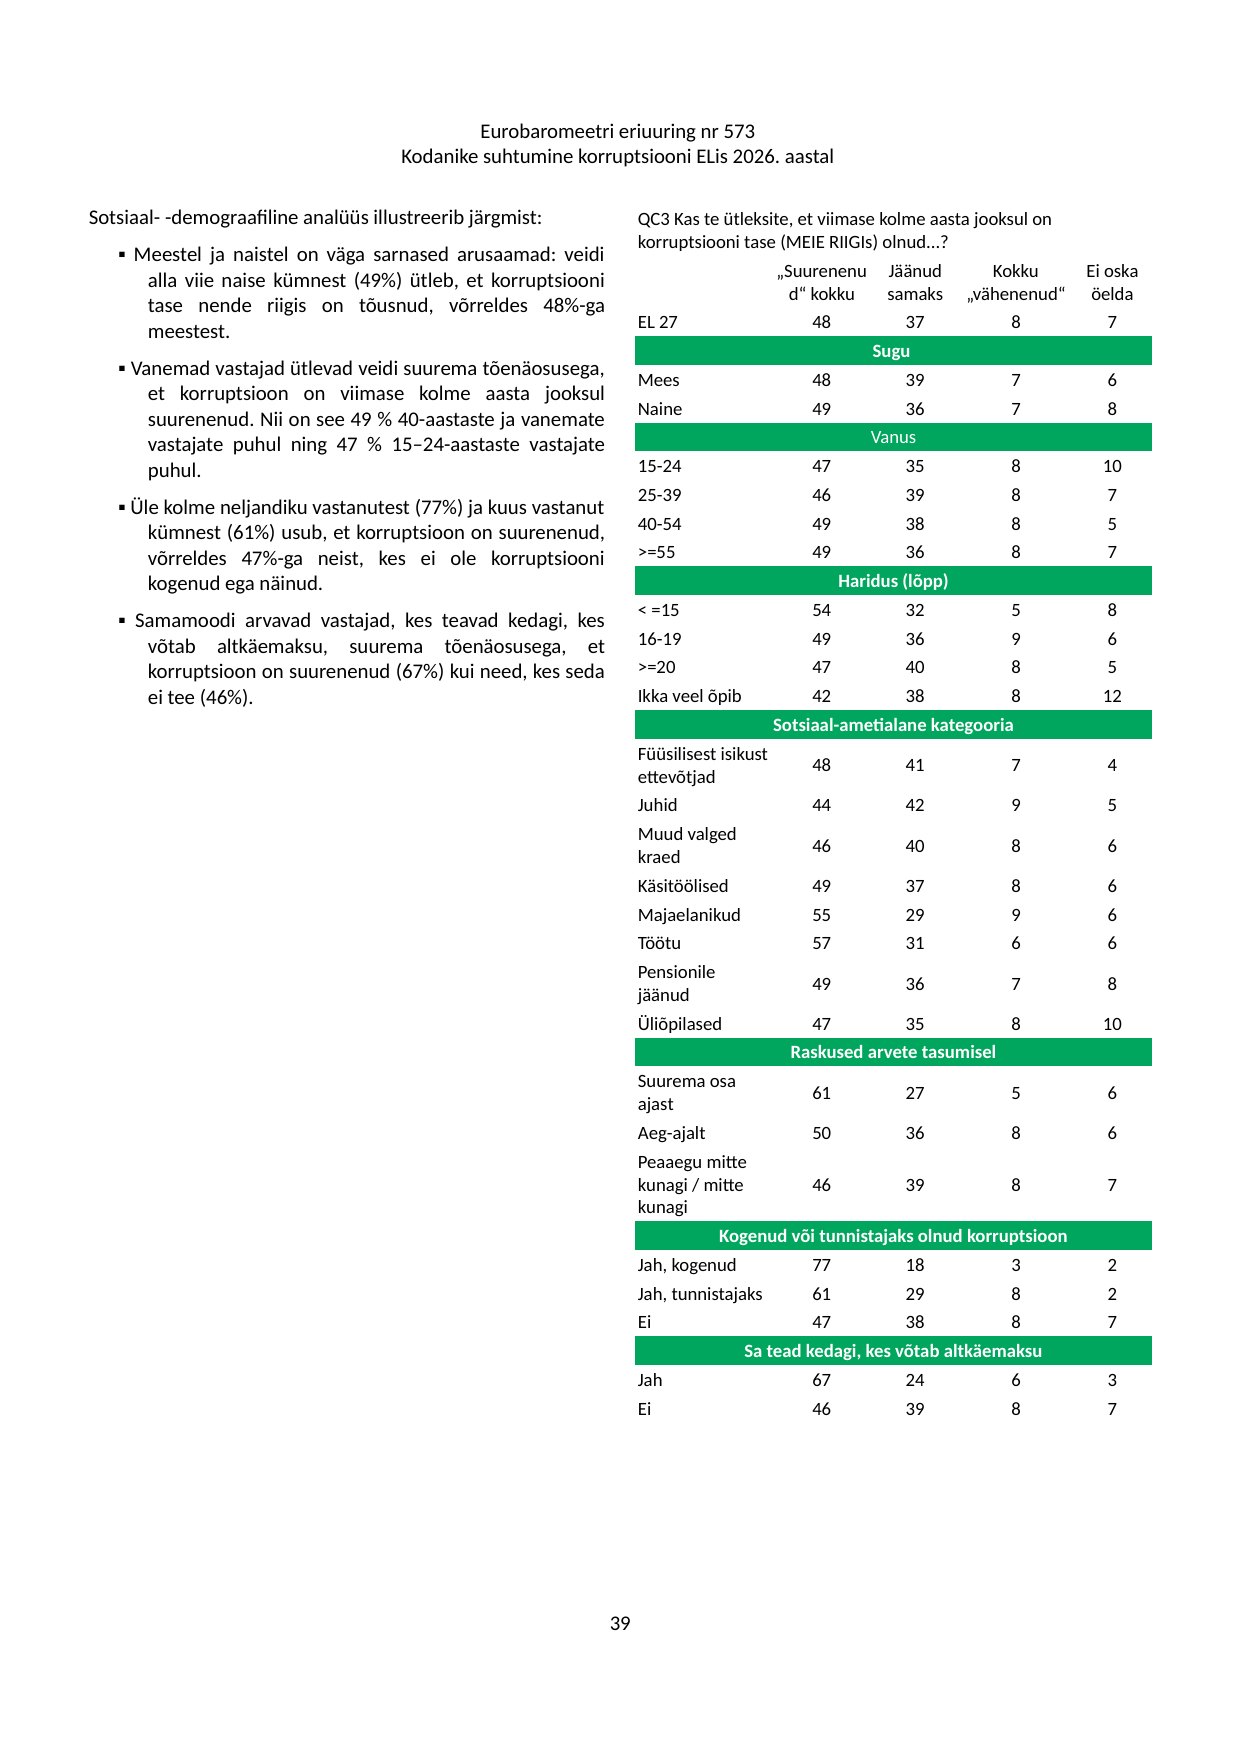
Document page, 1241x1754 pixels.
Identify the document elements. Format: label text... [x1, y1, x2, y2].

table_cell 49 [773, 394, 871, 423]
table_cell 36 [871, 1118, 959, 1147]
table_cell 27 [871, 1066, 959, 1118]
table_cell 7 [959, 394, 1072, 423]
table_cell 8 [959, 451, 1072, 480]
table_cell Juhid [635, 791, 772, 819]
table_cell 6 [1072, 929, 1152, 957]
table_cell 50 [773, 1118, 871, 1147]
table_cell 8 [959, 871, 1072, 900]
table_cell 25-39 [635, 480, 772, 509]
table_cell Käsitöölised [635, 871, 772, 900]
table_cell 4 [1072, 739, 1152, 791]
table_cell 54 [773, 595, 871, 624]
table_cell 7 [959, 365, 1072, 394]
table_cell Sotsiaal-ametialane kategooria [635, 710, 1152, 739]
table_cell 7 [1072, 1394, 1152, 1423]
table_cell Ikka veel õpib [635, 681, 772, 710]
table_cell 39 [871, 480, 959, 509]
table_cell 57 [773, 929, 871, 957]
table_cell 39 [871, 365, 959, 394]
table_cell 49 [773, 538, 871, 566]
table_cell Ei [635, 1308, 772, 1336]
table_cell 15-24 [635, 451, 772, 480]
table_cell Kokku „vähenenud“ [959, 256, 1072, 308]
table_cell 7 [1072, 480, 1152, 509]
table_cell 10 [1072, 1009, 1152, 1038]
table_cell [635, 256, 772, 308]
table_cell Naine [635, 394, 772, 423]
table_cell 61 [773, 1279, 871, 1308]
table_cell 6 [1072, 1066, 1152, 1118]
table_cell >=55 [635, 538, 772, 566]
table_cell Ei oska öelda [1072, 256, 1152, 308]
table_cell Peaaegu mitte kunagi / mitte kunagi [635, 1147, 772, 1221]
table_cell 40 [871, 653, 959, 681]
table_cell 48 [773, 739, 871, 791]
table_cell 8 [959, 1308, 1072, 1336]
table_cell 49 [773, 509, 871, 538]
table_cell 38 [871, 509, 959, 538]
table_cell 37 [871, 871, 959, 900]
table_cell >=20 [635, 653, 772, 681]
table_cell 8 [1072, 595, 1152, 624]
table_cell 49 [773, 957, 871, 1009]
table_cell 5 [1072, 509, 1152, 538]
table_cell 36 [871, 624, 959, 653]
table_cell 10 [1072, 451, 1152, 480]
table_cell 2 [1072, 1279, 1152, 1308]
table_cell 9 [959, 791, 1072, 819]
table_cell 2 [1072, 1250, 1152, 1279]
table_cell 7 [1072, 308, 1152, 336]
table_cell 8 [959, 819, 1072, 871]
table_cell 6 [959, 929, 1072, 957]
table_cell 6 [1072, 871, 1152, 900]
table_cell 42 [773, 681, 871, 710]
table_cell „Suurenenud“ kokku [773, 256, 871, 308]
table_cell 8 [959, 308, 1072, 336]
table_cell < =15 [635, 595, 772, 624]
table_cell 18 [871, 1250, 959, 1279]
table_cell 48 [773, 308, 871, 336]
table_cell 47 [773, 653, 871, 681]
table_header QC3 Kas te ütleksite, et viimase kolme aasta jooksul on korruptsiooni tase (MEIE RIIGIs) olnud...? [635, 204, 1152, 256]
table_cell Ei [635, 1394, 772, 1423]
table_cell 35 [871, 451, 959, 480]
text ▪ Meestel ja naistel on väga sarnased arusaamad: veidi alla viie naise kümnest (49%) ütleb, et korruptsiooni tase nende riigis on tõusnud, võrreldes 48%-ga meestest. [118, 242, 605, 343]
table_cell Muud valged kraed [635, 819, 772, 871]
table_cell 7 [1072, 1147, 1152, 1221]
text ▪ Samamoodi arvavad vastajad, kes teavad kedagi, kes võtab altkäemaksu, suurema tõenäosusega, et korruptsioon on suurenenud (67%) kui need, kes seda ei tee (46%). [118, 608, 605, 709]
table_cell 49 [773, 871, 871, 900]
table_cell 5 [1072, 791, 1152, 819]
table_cell 47 [773, 451, 871, 480]
table_cell 24 [871, 1365, 959, 1394]
table_cell Jäänud samaks [871, 256, 959, 308]
table_cell Aeg-ajalt [635, 1118, 772, 1147]
table_cell 49 [773, 624, 871, 653]
table_cell 7 [1072, 538, 1152, 566]
table_cell 46 [773, 1394, 871, 1423]
table_cell 77 [773, 1250, 871, 1279]
table_cell Füüsilisest isikust ettevõtjad [635, 739, 772, 791]
table_cell 36 [871, 394, 959, 423]
table_cell 42 [871, 791, 959, 819]
table_cell 8 [959, 681, 1072, 710]
text Sotsiaal- ‑demograafiline analüüs illustreerib järgmist: [88, 204, 605, 230]
table_cell Töötu [635, 929, 772, 957]
table_cell 36 [871, 957, 959, 1009]
table_cell 8 [959, 1279, 1072, 1308]
table_cell 61 [773, 1066, 871, 1118]
table_cell 38 [871, 681, 959, 710]
table_cell 40-54 [635, 509, 772, 538]
table_cell 46 [773, 1147, 871, 1221]
table_cell Pensionile jäänud [635, 957, 772, 1009]
table_cell Vanus [635, 423, 1152, 451]
table_cell 6 [1072, 900, 1152, 928]
table_cell 7 [959, 957, 1072, 1009]
table_cell 46 [773, 819, 871, 871]
table_cell 6 [1072, 819, 1152, 871]
table_cell Suurema osa ajast [635, 1066, 772, 1118]
table_cell 8 [959, 1147, 1072, 1221]
table_cell 8 [959, 480, 1072, 509]
table_cell 5 [1072, 653, 1152, 681]
table_cell 3 [1072, 1365, 1152, 1394]
table_cell 6 [1072, 1118, 1152, 1147]
table_cell 9 [959, 624, 1072, 653]
table_cell 5 [959, 595, 1072, 624]
table_cell 8 [1072, 957, 1152, 1009]
table_cell 39 [871, 1147, 959, 1221]
text ▪ Üle kolme neljandiku vastanutest (77%) ja kuus vastanut kümnest (61%) usub, et korruptsioon on suurenenud, võrreldes 47%-ga neist, kes ei ole korruptsiooni kogenud ega näinud. [118, 494, 605, 596]
table_cell 38 [871, 1308, 959, 1336]
table_cell 16-19 [635, 624, 772, 653]
table_cell Majaelanikud [635, 900, 772, 928]
table_cell 41 [871, 739, 959, 791]
table_cell Sugu [635, 336, 1152, 365]
table_cell 35 [871, 1009, 959, 1038]
table_cell 8 [959, 1118, 1072, 1147]
table_cell Kogenud või tunnistajaks olnud korruptsioon [635, 1221, 1152, 1250]
table_cell 32 [871, 595, 959, 624]
text ▪ Vanemad vastajad ütlevad veidi suurema tõenäosusega, et korruptsioon on viimase kolme aasta jooksul suurenenud. Nii on see 49 % 40-aastaste ja vanemate vastajate puhul ning 47 % 15–24-aastaste vastajate puhul. [118, 355, 605, 482]
table_cell 31 [871, 929, 959, 957]
table_cell 6 [1072, 624, 1152, 653]
table_cell Jah, kogenud [635, 1250, 772, 1279]
table_cell Raskused arvete tasumisel [635, 1038, 1152, 1066]
table_cell 47 [773, 1308, 871, 1336]
table_cell 8 [959, 1394, 1072, 1423]
table_cell EL 27 [635, 308, 772, 336]
table_cell 36 [871, 538, 959, 566]
table_cell 44 [773, 791, 871, 819]
table_cell 47 [773, 1009, 871, 1038]
table_cell Jah [635, 1365, 772, 1394]
table_cell 46 [773, 480, 871, 509]
table_cell Üliõpilased [635, 1009, 772, 1038]
table_cell Jah, tunnistajaks [635, 1279, 772, 1308]
table_cell 8 [1072, 394, 1152, 423]
table_cell 3 [959, 1250, 1072, 1279]
table_cell 8 [959, 538, 1072, 566]
table_cell 40 [871, 819, 959, 871]
table_cell 37 [871, 308, 959, 336]
table_cell 7 [959, 739, 1072, 791]
table_cell 8 [959, 1009, 1072, 1038]
table_cell 29 [871, 1279, 959, 1308]
table_cell 67 [773, 1365, 871, 1394]
table_cell 9 [959, 900, 1072, 928]
table_cell Mees [635, 365, 772, 394]
table_cell 39 [871, 1394, 959, 1423]
table_cell 6 [1072, 365, 1152, 394]
table_cell 6 [959, 1365, 1072, 1394]
table_cell 8 [959, 509, 1072, 538]
table_cell 48 [773, 365, 871, 394]
table_cell 5 [959, 1066, 1072, 1118]
table_cell 7 [1072, 1308, 1152, 1336]
table_cell Sa tead kedagi, kes võtab altkäemaksu [635, 1336, 1152, 1365]
table_cell 29 [871, 900, 959, 928]
table_cell 55 [773, 900, 871, 928]
table_cell Haridus (lõpp) [635, 566, 1152, 595]
table_cell 8 [959, 653, 1072, 681]
table_cell 12 [1072, 681, 1152, 710]
